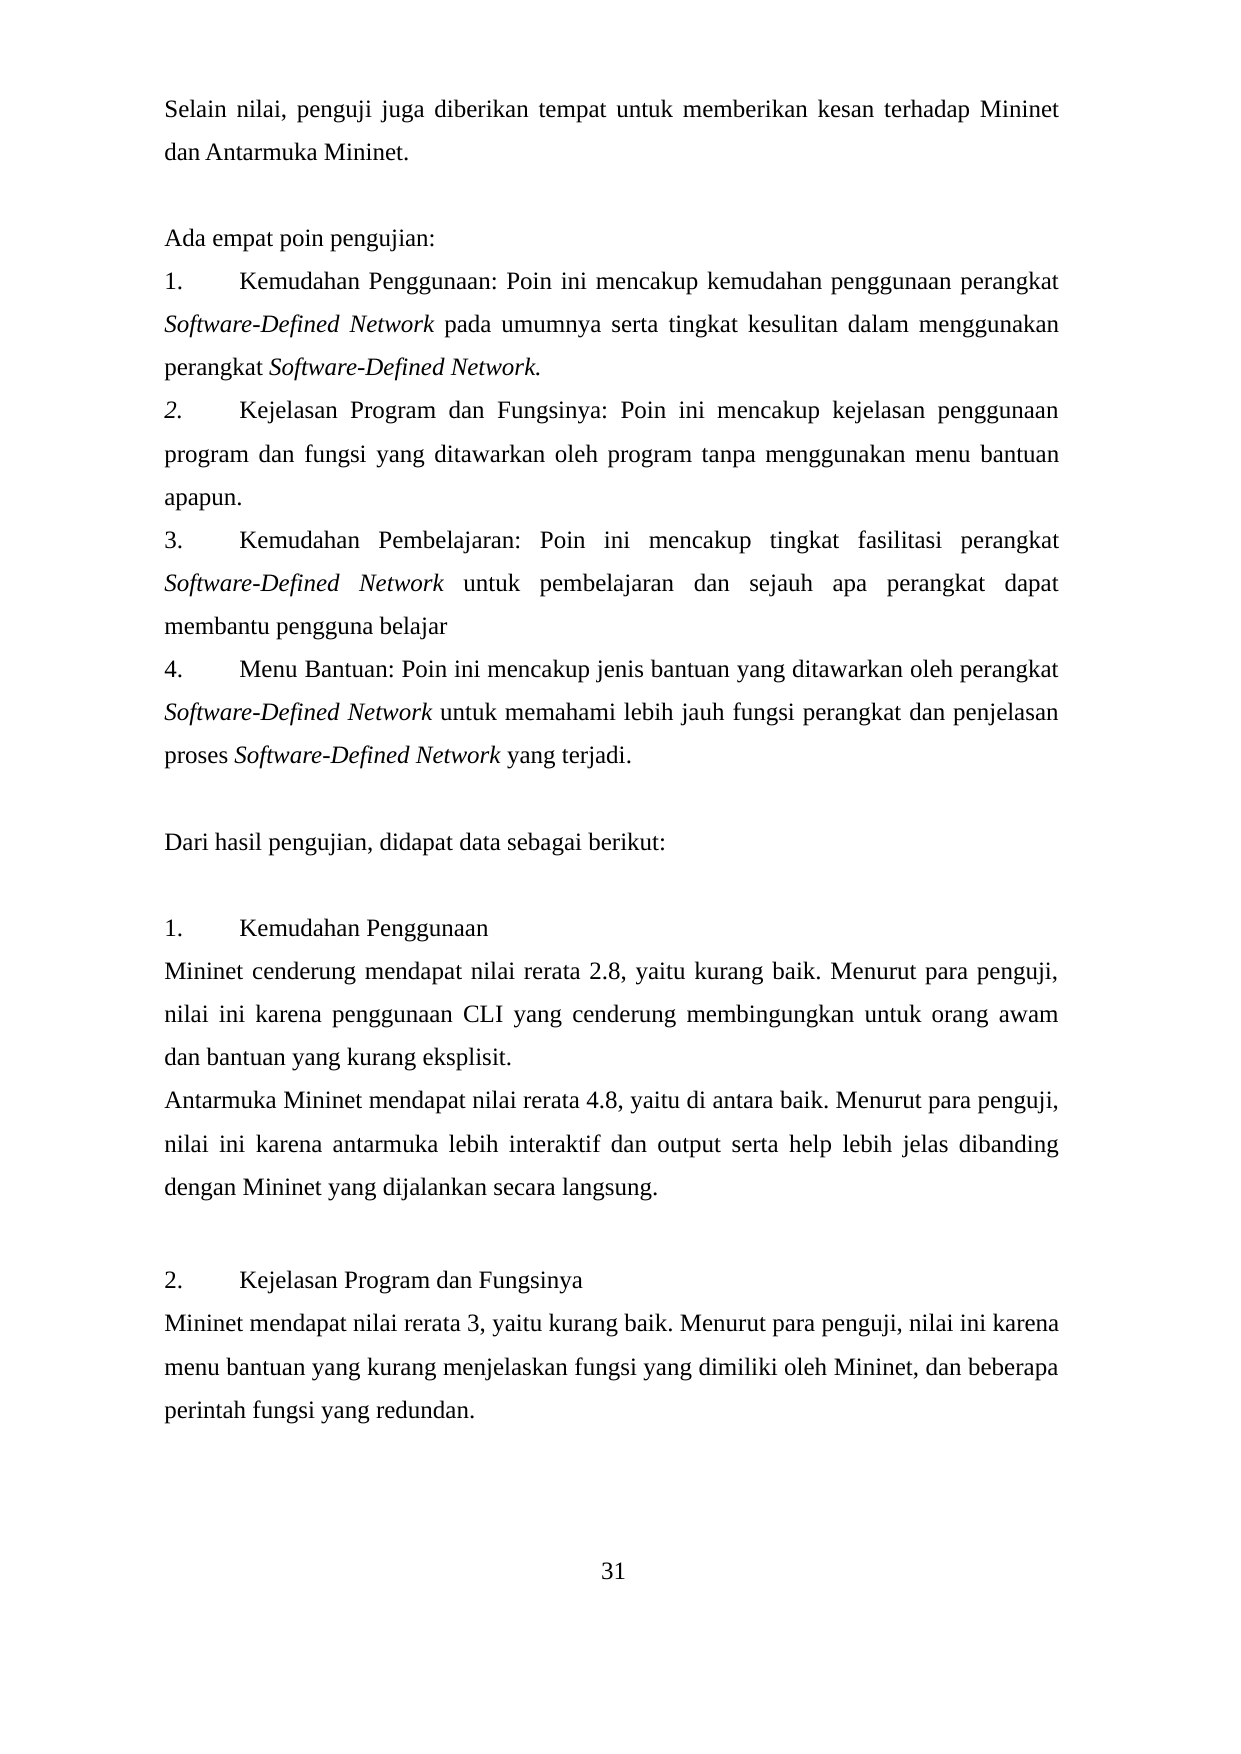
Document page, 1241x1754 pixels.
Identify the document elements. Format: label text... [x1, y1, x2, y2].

text 1. Kemudahan Penggunaan [164, 913, 1059, 942]
text Mininet cenderung mendapat nilai rerata 2.8, yaitu kurang baik. Menurut para penguji, nilai ini karena penggunaan CLI yang cenderung membingungkan untuk orang awam dan bantuan yang kurang eksplisit. [164, 956, 1059, 1071]
text 1. Kemudahan Penggunaan: Poin ini mencakup kemudahan penggunaan perangkat Software-Defined Network pada umumnya serta tingkat kesulitan dalam menggunakan perangkat Software-Defined Network. [164, 266, 1059, 381]
text 4. Menu Bantuan: Poin ini mencakup jenis bantuan yang ditawarkan oleh perangkat Software-Defined Network untuk memahami lebih jauh fungsi perangkat dan penjelasan proses Software-Defined Network yang terjadi. [164, 654, 1059, 769]
text Selain nilai, penguji juga diberikan tempat untuk memberikan kesan terhadap Mininet dan Antarmuka Mininet. [164, 94, 1059, 166]
text 3. Kemudahan Pembelajaran: Poin ini mencakup tingkat fasilitasi perangkat Software-Defined Network untuk pembelajaran dan sejauh apa perangkat dapat membantu pengguna belajar [164, 525, 1059, 640]
text Dari hasil pengujian, didapat data sebagai berikut: [164, 827, 1059, 856]
text Mininet mendapat nilai rerata 3, yaitu kurang baik. Menurut para penguji, nilai ini karena menu bantuan yang kurang menjelaskan fungsi yang dimiliki oleh Mininet, dan beberapa perintah fungsi yang redundan. [164, 1308, 1059, 1423]
text Ada empat poin pengujian: [164, 223, 1059, 252]
text Antarmuka Mininet mendapat nilai rerata 4.8, yaitu di antara baik. Menurut para penguji, nilai ini karena antarmuka lebih interaktif dan output serta help lebih jelas dibanding dengan Mininet yang dijalankan secara langsung. [164, 1086, 1059, 1201]
text 2. Kejelasan Program dan Fungsinya: Poin ini mencakup kejelasan penggunaan program dan fungsi yang ditawarkan oleh program tanpa menggunakan menu bantuan apapun. [164, 396, 1059, 511]
text 2. Kejelasan Program dan Fungsinya [164, 1265, 1059, 1294]
